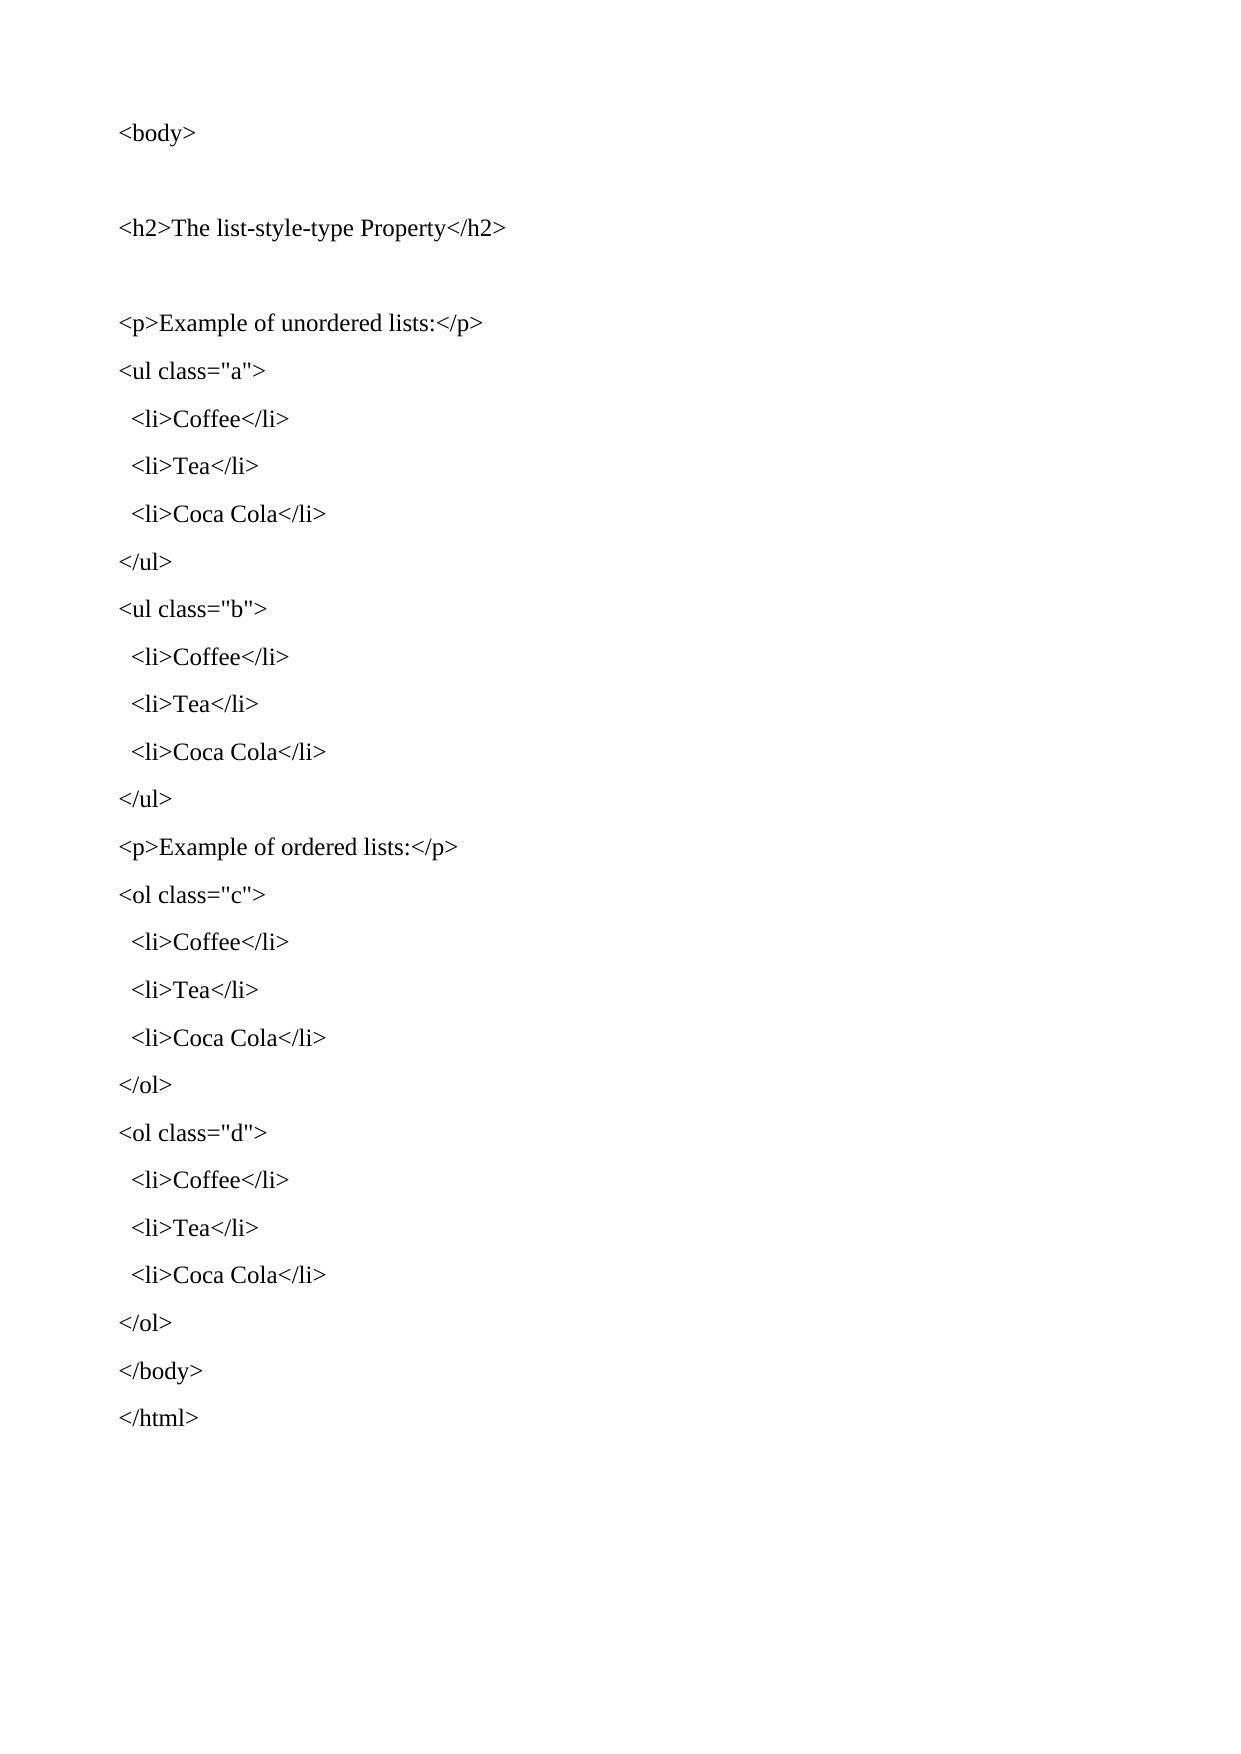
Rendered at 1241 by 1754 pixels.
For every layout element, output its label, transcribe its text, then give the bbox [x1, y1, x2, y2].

text <li>Coffee</li> [118, 642, 1122, 671]
text </ul> [118, 784, 1122, 813]
text <li>Tea</li> [118, 1213, 1122, 1242]
text <body> [118, 118, 1122, 147]
text <li>Tea</li> [118, 689, 1122, 718]
text </ol> [118, 1308, 1122, 1337]
text <li>Coca Cola</li> [118, 1261, 1122, 1289]
text <p>Example of ordered lists:</p> [118, 832, 1122, 861]
text </html> [118, 1403, 1122, 1432]
text <li>Tea</li> [118, 451, 1122, 480]
text <ol class="d"> [118, 1118, 1122, 1147]
text <ol class="c"> [118, 880, 1122, 908]
text <li>Coffee</li> [118, 1165, 1122, 1194]
text <ul class="b"> [118, 594, 1122, 623]
text <li>Coca Cola</li> [118, 737, 1122, 766]
text <ul class="a"> [118, 356, 1122, 385]
text <li>Coffee</li> [118, 404, 1122, 432]
text <li>Coffee</li> [118, 927, 1122, 956]
text <li>Coca Cola</li> [118, 499, 1122, 528]
text <h2>The list-style-type Property</h2> [118, 213, 1122, 242]
text </body> [118, 1356, 1122, 1384]
text <li>Tea</li> [118, 975, 1122, 1004]
text </ol> [118, 1070, 1122, 1099]
text <li>Coca Cola</li> [118, 1023, 1122, 1051]
text <p>Example of unordered lists:</p> [118, 308, 1122, 337]
text </ul> [118, 547, 1122, 575]
